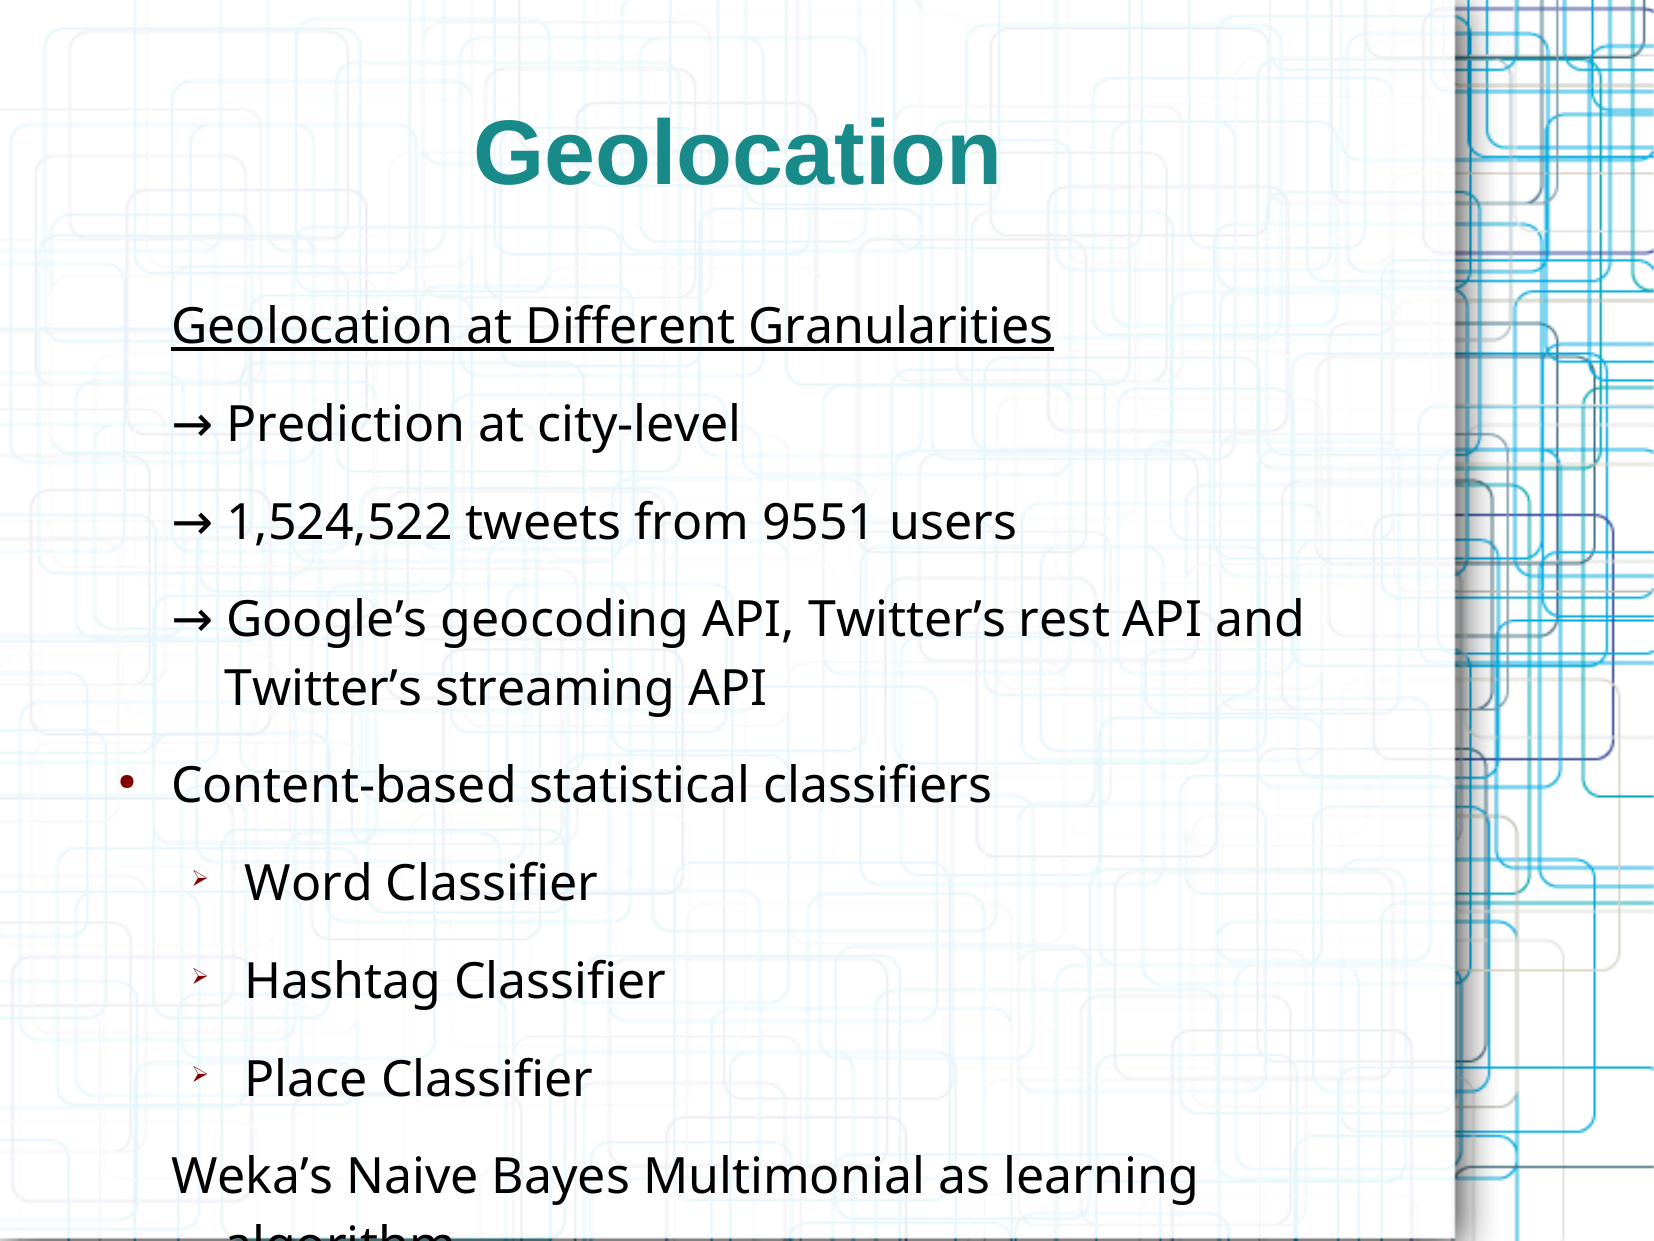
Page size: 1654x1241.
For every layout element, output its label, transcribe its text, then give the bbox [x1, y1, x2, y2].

title Geolocation [59, 49, 1418, 257]
list Geolocation at Different Granularities → Prediction at city-level → 1,524,522 tweets from 9551 users → Google’s geocoding API, Twitter’s rest API and Twitter’s streaming API Content-based statistical classifiers Word Classifier Hashtag Classifier Place Classifier Weka’s Naive Bayes Multimonial as learning algorithm. [82, 290, 1418, 1194]
picture [0, 0, 1654, 1241]
